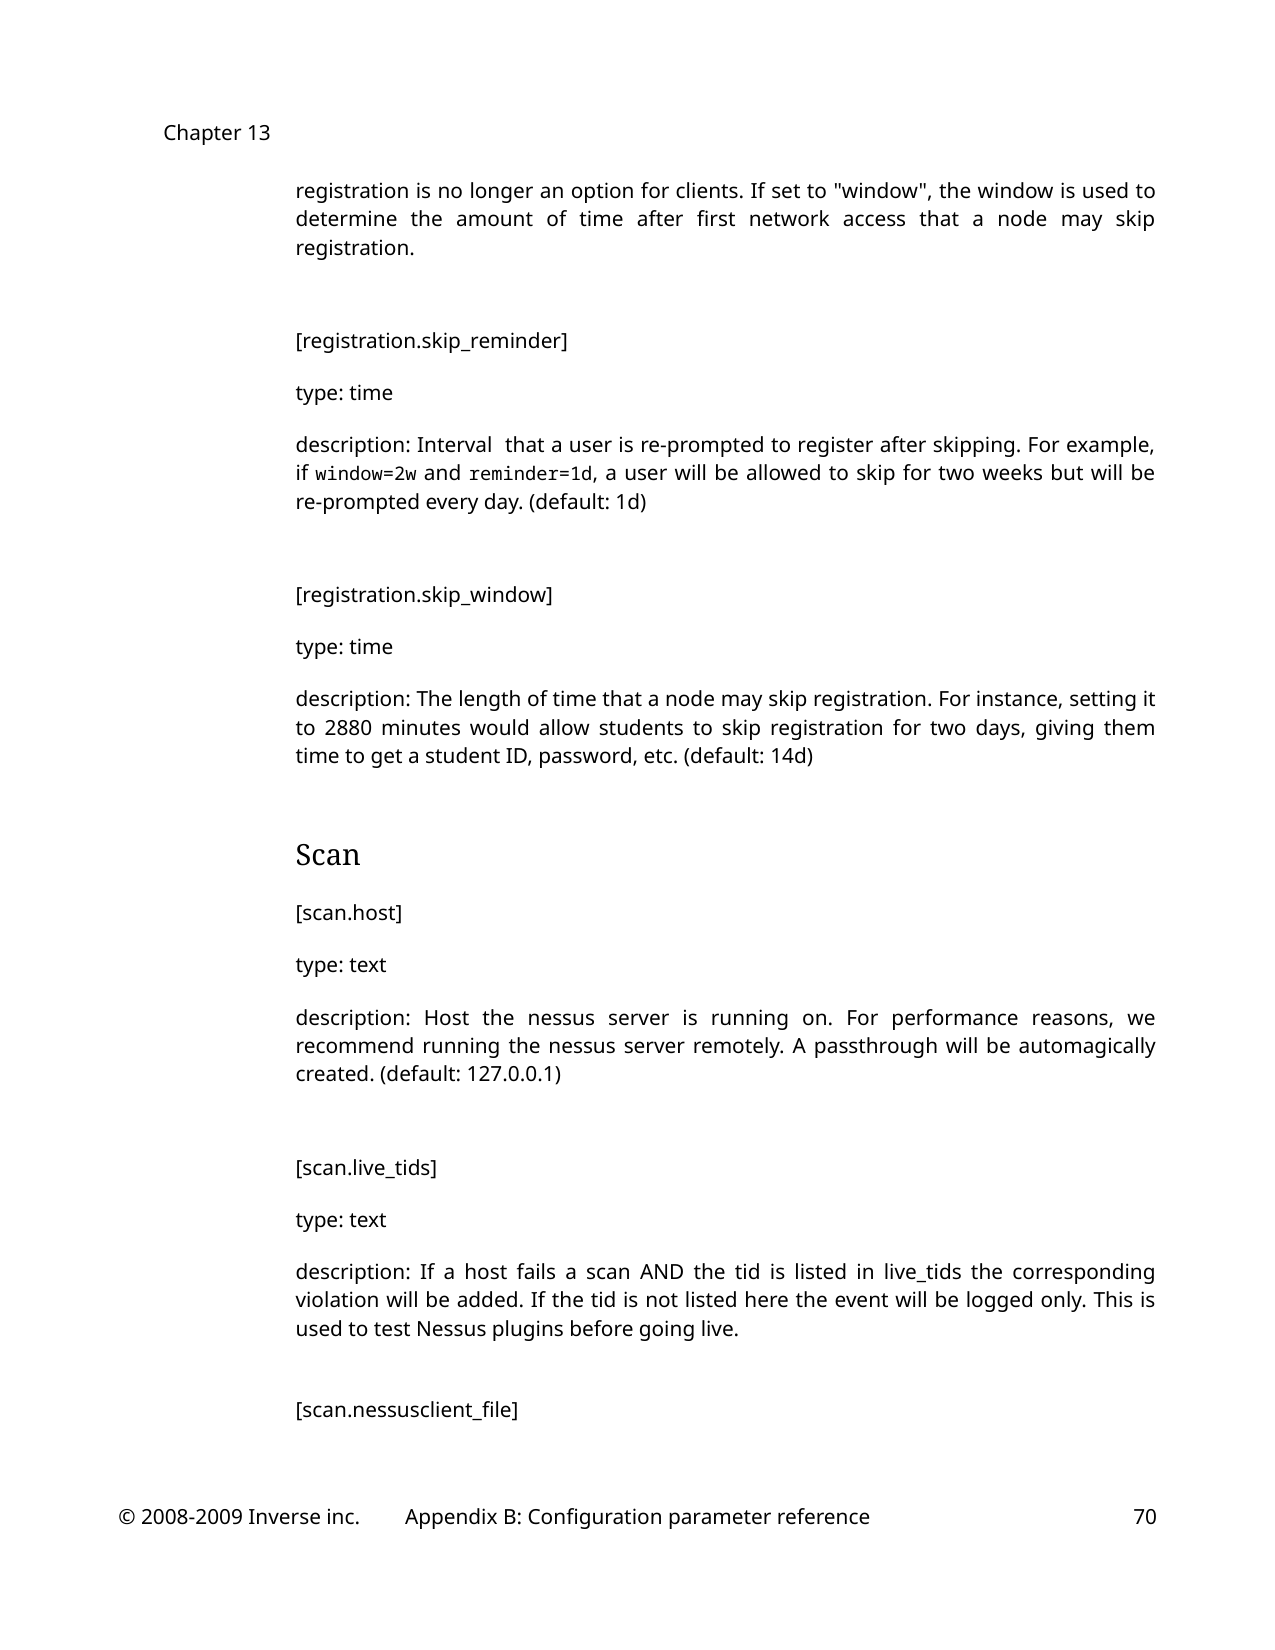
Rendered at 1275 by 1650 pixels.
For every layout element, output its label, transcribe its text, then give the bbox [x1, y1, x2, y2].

text description: The length of time that a node may skip registration. For instance, setting it to 2880 minutes would allow students to skip registration for two days, giving them time to get a student ID, password, etc. (default: 14d) [295, 684, 1157, 769]
text [scan.live_tids] [295, 1153, 1157, 1181]
text [registration.skip_reminder] [295, 326, 1157, 354]
text [registration.skip_window] [295, 580, 1157, 608]
text type: text [295, 951, 1157, 979]
text description: If a host fails a scan AND the tid is listed in live_tids the corresponding violation will be added. If the tid is not listed here the event will be logged only. This is used to test Nessus plugins before going live. [295, 1257, 1157, 1342]
text registration is no longer an option for clients. If set to "window", the window is used to determine the amount of time after first network access that a node may skip registration. [295, 176, 1157, 261]
text type: time [295, 378, 1157, 406]
text description: Interval that a user is re-prompted to register after skipping. For example, if window=2w and reminder=1d, a user will be allowed to skip for two weeks but will be re-prompted every day. (default: 1d) [295, 430, 1157, 515]
subtitle Scan [295, 834, 1157, 874]
text type: text [295, 1205, 1157, 1233]
text type: time [295, 632, 1157, 661]
text [scan.nessusclient_file] [295, 1396, 1157, 1424]
text [scan.host] [295, 898, 1157, 927]
text description: Host the nessus server is running on. For performance reasons, we recommend running the nessus server remotely. A passthrough will be automagically created. (default: 127.0.0.1) [295, 1003, 1157, 1088]
